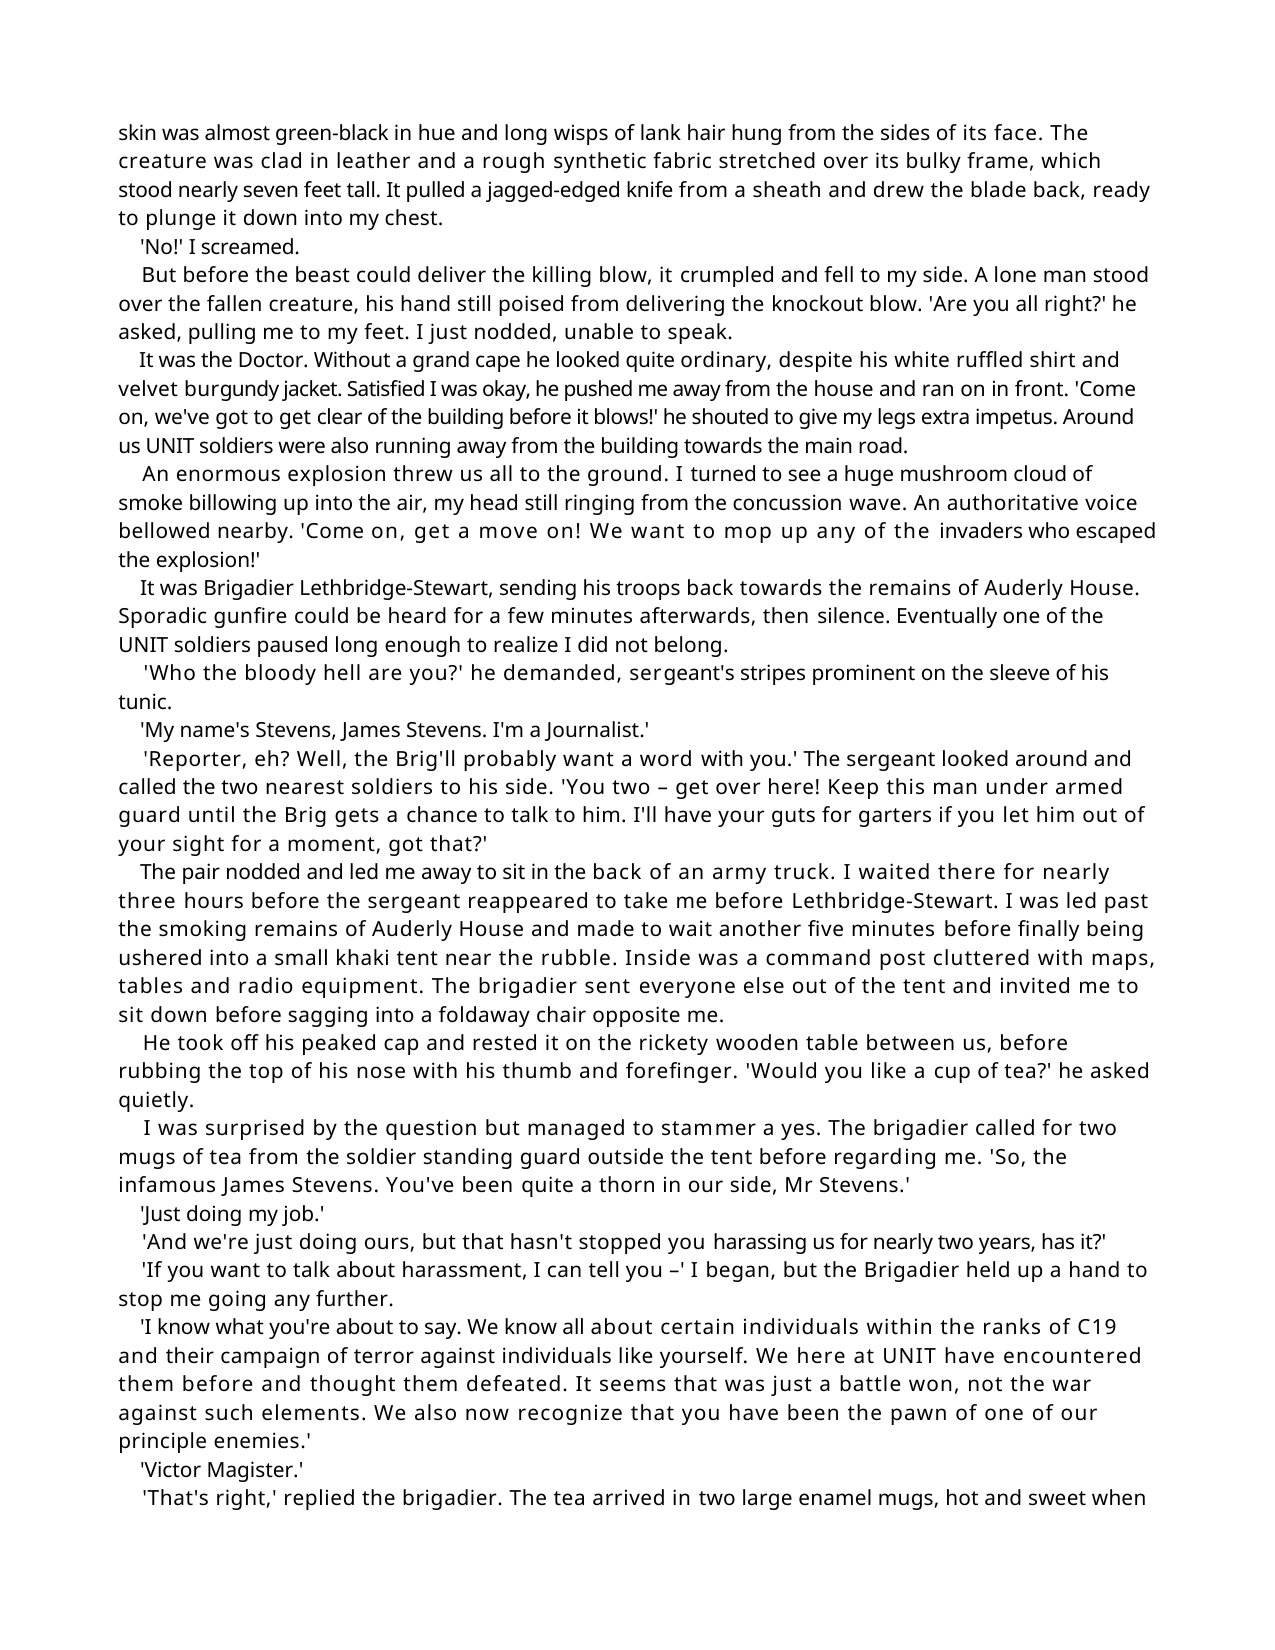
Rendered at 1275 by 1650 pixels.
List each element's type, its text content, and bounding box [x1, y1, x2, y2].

text 'That's right,' replied the brigadier. The tea arrived in two large enamel mugs, hot and sweet when [118, 1483, 1157, 1512]
text 'Who the bloody hell are you?' he demanded, sergeant's stripes prominent on the sleeve of his tunic. [118, 658, 1157, 715]
text skin was almost green-black in hue and long wisps of lank hair hung from the sides of its face. The creature was clad in leather and a rough synthetic fabric stretched over its bulky frame, which stood nearly seven feet tall. It pulled a jagged-edged knife from a sheath and drew the blade back, ready to plunge it down into my chest. [118, 118, 1157, 232]
text 'Just doing my job.' [118, 1199, 1157, 1227]
text 'My name's Stevens, James Stevens. I'm a Journalist.' [118, 715, 1157, 744]
text 'Victor Magister.' [118, 1455, 1157, 1483]
text 'Reporter, eh? Well, the Brig'll probably want a word with you.' The sergeant looked around and called the two nearest soldiers to his side. 'You two – get over here! Keep this man under armed guard until the Brig gets a chance to talk to him. I'll have your guts for garters if you let him out of your sight for a moment, got that?' [118, 744, 1157, 857]
text I was surprised by the question but managed to stammer a yes. The brigadier called for two mugs of tea from the soldier standing guard outside the tent before regarding me. 'So, the infamous James Stevens. You've been quite a thorn in our side, Mr Stevens.' [118, 1113, 1157, 1199]
text He took off his peaked cap and rested it on the rickety wooden table between us, before rubbing the top of his nose with his thumb and forefinger. 'Would you like a cup of tea?' he asked quietly. [118, 1028, 1157, 1113]
text The pair nodded and led me away to sit in the back of an army truck. I waited there for nearly three hours before the sergeant reappeared to take me before Lethbridge-Stewart. I was led past the smoking remains of Auderly House and made to wait another five minutes before finally being ushered into a small khaki tent near the rubble. Inside was a command post cluttered with maps, tables and radio equipment. The brigadier sent everyone else out of the tent and invited me to sit down before sagging into a foldaway chair opposite me. [118, 857, 1157, 1028]
text 'No!' I screamed. [118, 232, 1157, 260]
text An enormous explosion threw us all to the ground. I turned to see a huge mushroom cloud of smoke billowing up into the air, my head still ringing from the concussion wave. An authoritative voice bellowed nearby. 'Come on, get a move on! We want to mop up any of the invaders who escaped the explosion!' [118, 459, 1157, 573]
text 'I know what you're about to say. We know all about certain individuals within the ranks of C19 and their campaign of terror against individuals like yourself. We here at UNIT have encountered them before and thought them defeated. It seems that was just a battle won, not the war against such elements. We also now recognize that you have been the pawn of one of our principle enemies.' [118, 1312, 1157, 1455]
text It was the Doctor. Without a grand cape he looked quite ordinary, despite his white ruffled shirt and velvet burgundy jacket. Satisfied I was okay, he pushed me away from the house and ran on in front. 'Come on, we've got to get clear of the building before it blows!' he shouted to give my legs extra impetus. Around us UNIT soldiers were also running away from the building towards the main road. [118, 346, 1157, 459]
text 'If you want to talk about harassment, I can tell you –' I began, but the Brigadier held up a hand to stop me going any further. [118, 1256, 1157, 1312]
text It was Brigadier Lethbridge-Stewart, sending his troops back towards the remains of Auderly House. Sporadic gunfire could be heard for a few minutes afterwards, then silence. Eventually one of the UNIT soldiers paused long enough to realize I did not belong. [118, 573, 1157, 658]
text But before the beast could deliver the killing blow, it crumpled and fell to my side. A lone man stood over the fallen creature, his hand still poised from delivering the knockout blow. 'Are you all right?' he asked, pulling me to my feet. I just nodded, unable to speak. [118, 260, 1157, 346]
text 'And we're just doing ours, but that hasn't stopped you harassing us for nearly two years, has it?' [118, 1227, 1157, 1256]
